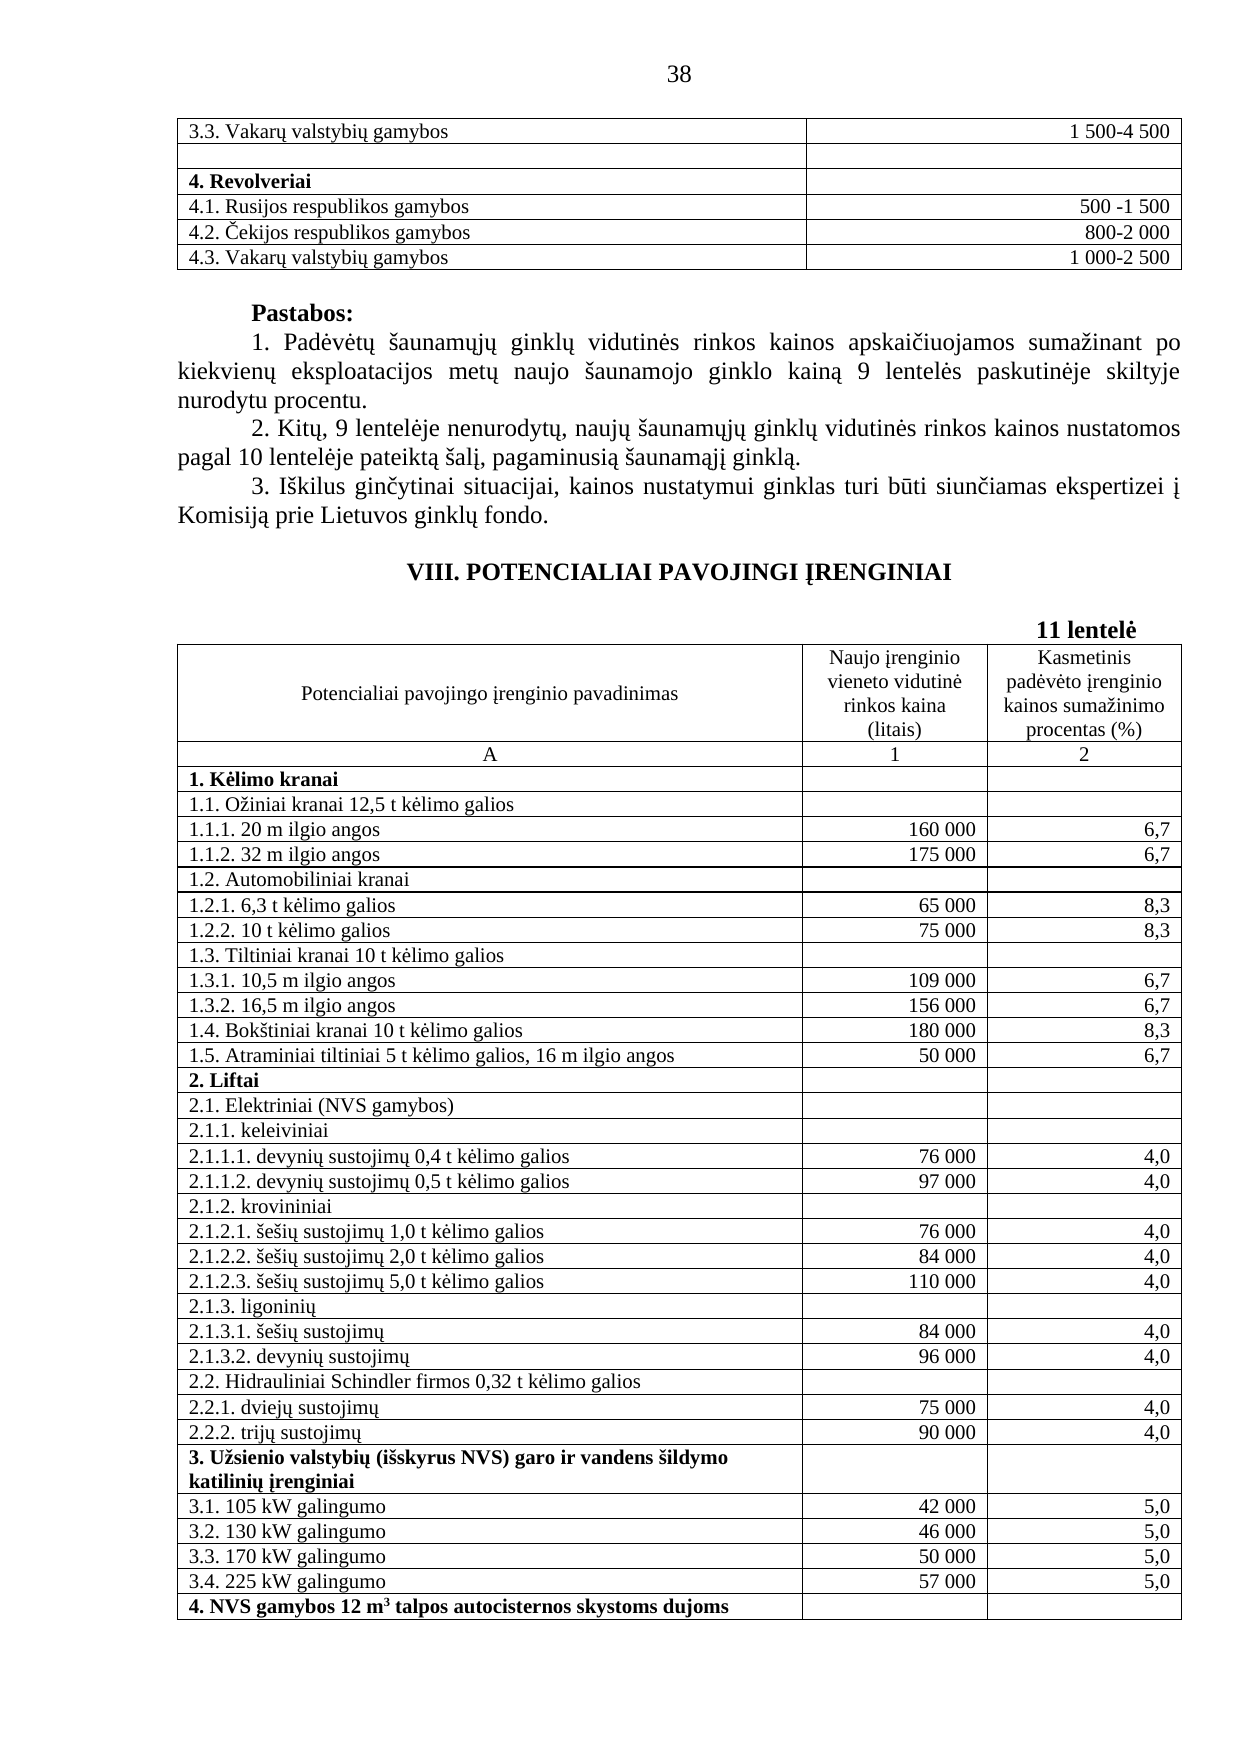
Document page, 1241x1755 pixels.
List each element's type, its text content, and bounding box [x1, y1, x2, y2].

table_cell 3.2. 130 kW galingumo [178, 1519, 802, 1543]
table_cell A [178, 742, 802, 766]
table_cell 4,0 [988, 1219, 1181, 1243]
table_header Kasmetinis padėvėto įrenginio kainos sumažinimo procentas (%) [988, 645, 1181, 741]
table_cell 4,0 [988, 1269, 1181, 1293]
table_cell 1. Kėlimo kranai [178, 767, 802, 791]
table_cell 65 000 [803, 893, 987, 917]
table_cell 1.1. Ožiniai kranai 12,5 t kėlimo galios [178, 792, 802, 816]
table_cell 5,0 [988, 1519, 1181, 1543]
table_cell [988, 1194, 1181, 1218]
table_header Naujo įrenginio vieneto vidutinė rinkos kaina (litais) [803, 645, 987, 741]
table_cell 6,7 [988, 817, 1181, 841]
table_cell 5,0 [988, 1544, 1181, 1568]
table_header Potencialiai pavojingo įrenginio pavadinimas [178, 645, 802, 741]
table_cell [988, 1093, 1181, 1117]
table_cell 4. Revolveriai [178, 169, 806, 193]
table_cell 180 000 [803, 1018, 987, 1042]
text 2. Kitų, 9 lentelėje nenurodytų, naujų šaunamųjų ginklų vidutinės rinkos kainos nustatomos pagal 10 lentelėje pateiktą šalį, pagaminusią šaunamąjį ginklą. [177, 413, 1181, 471]
table_cell 1.3. Tiltiniai kranai 10 t kėlimo galios [178, 943, 802, 967]
table_cell 46 000 [803, 1519, 987, 1543]
table_cell [803, 1068, 987, 1092]
table_cell [803, 767, 987, 791]
table_cell 76 000 [803, 1144, 987, 1168]
table_cell 160 000 [803, 817, 987, 841]
table_cell 1 000-2 500 [807, 245, 1181, 269]
table_cell [807, 144, 1181, 168]
table_cell 4.2. Čekijos respublikos gamybos [178, 220, 806, 244]
table_cell [807, 169, 1181, 193]
table_cell [178, 144, 806, 168]
table_cell 4,0 [988, 1395, 1181, 1419]
table_cell 3.3. Vakarų valstybių gamybos [178, 119, 806, 143]
table_cell 84 000 [803, 1244, 987, 1268]
table_cell [803, 1445, 987, 1493]
table_cell 90 000 [803, 1420, 987, 1444]
table_cell 3.1. 105 kW galingumo [178, 1494, 802, 1518]
table_cell [988, 943, 1181, 967]
table_cell 75 000 [803, 918, 987, 942]
table_cell [988, 1068, 1181, 1092]
table_cell 2.2. Hidrauliniai Schindler firmos 0,32 t kėlimo galios [178, 1370, 802, 1393]
table_cell 50 000 [803, 1043, 987, 1067]
table_cell 2.1.2.2. šešių sustojimų 2,0 t kėlimo galios [178, 1244, 802, 1268]
table_cell 6,7 [988, 842, 1181, 866]
table_cell 96 000 [803, 1344, 987, 1368]
table_cell [803, 792, 987, 816]
table_cell 2.1.1.2. devynių sustojimų 0,5 t kėlimo galios [178, 1169, 802, 1193]
text 1. Padėvėtų šaunamųjų ginklų vidutinės rinkos kainos apskaičiuojamos sumažinant po kiekvienų eksploatacijos metų naujo šaunamojo ginklo kainą 9 lentelės paskutinėje skiltyje nurodytu procentu. [177, 327, 1181, 413]
table_cell 4,0 [988, 1420, 1181, 1444]
table_cell 76 000 [803, 1219, 987, 1243]
table_cell [803, 1294, 987, 1318]
table_cell 2.1. Elektriniai (NVS gamybos) [178, 1093, 802, 1117]
table_cell 1.5. Atraminiai tiltiniai 5 t kėlimo galios, 16 m ilgio angos [178, 1043, 802, 1067]
table_cell 1 [803, 742, 987, 766]
table_cell 1.1.2. 32 m ilgio angos [178, 842, 802, 866]
table_cell [988, 792, 1181, 816]
table_cell [803, 1194, 987, 1218]
table_cell 6,7 [988, 1043, 1181, 1067]
table_cell [803, 943, 987, 967]
table_cell 5,0 [988, 1494, 1181, 1518]
table_cell [803, 868, 987, 891]
table_cell [988, 1445, 1181, 1493]
text 11 lentelė [913, 615, 1185, 643]
table_cell 84 000 [803, 1319, 987, 1343]
table_cell 8,3 [988, 1018, 1181, 1042]
text 3. Iškilus ginčytinai situacijai, kainos nustatymui ginklas turi būti siunčiamas ekspertizei į Komisiją prie Lietuvos ginklų fondo. [177, 471, 1181, 528]
table_cell 800-2 000 [807, 220, 1181, 244]
table_cell 4. NVS gamybos 12 m3 talpos autocisternos skystoms dujoms [178, 1594, 802, 1618]
table_cell 2.1.1.1. devynių sustojimų 0,4 t kėlimo galios [178, 1144, 802, 1168]
table_cell 2.1.3. ligoninių [178, 1294, 802, 1318]
table_cell 42 000 [803, 1494, 987, 1518]
table_cell [988, 868, 1181, 891]
table_cell 1.3.1. 10,5 m ilgio angos [178, 968, 802, 992]
table_cell 109 000 [803, 968, 987, 992]
table_cell 2.1.2.3. šešių sustojimų 5,0 t kėlimo galios [178, 1269, 802, 1293]
table_cell 4,0 [988, 1344, 1181, 1368]
table_cell 1.2.2. 10 t kėlimo galios [178, 918, 802, 942]
table_cell 5,0 [988, 1569, 1181, 1593]
table_cell 2.1.1. keleiviniai [178, 1119, 802, 1142]
table_cell 1.2.1. 6,3 t kėlimo galios [178, 893, 802, 917]
table_cell [803, 1594, 987, 1618]
table_cell 4.3. Vakarų valstybių gamybos [178, 245, 806, 269]
table_cell [803, 1119, 987, 1142]
table_cell 3.3. 170 kW galingumo [178, 1544, 802, 1568]
table_cell [803, 1093, 987, 1117]
table_cell 1.2. Automobiliniai kranai [178, 868, 802, 891]
table_cell 2.1.2. krovininiai [178, 1194, 802, 1218]
table_cell 75 000 [803, 1395, 987, 1419]
table_cell 4,0 [988, 1319, 1181, 1343]
table_cell 4.1. Rusijos respublikos gamybos [178, 195, 806, 218]
table_cell [988, 1370, 1181, 1393]
table_cell 97 000 [803, 1169, 987, 1193]
table_cell [988, 1594, 1181, 1618]
table_cell [988, 1119, 1181, 1142]
table_cell [988, 767, 1181, 791]
table_cell 8,3 [988, 918, 1181, 942]
table_cell 2 [988, 742, 1181, 766]
table_cell 2.1.2.1. šešių sustojimų 1,0 t kėlimo galios [178, 1219, 802, 1243]
table_cell 8,3 [988, 893, 1181, 917]
text Pastabos: [177, 298, 1181, 327]
table_cell 3. Užsienio valstybių (išskyrus NVS) garo ir vandens šildymo katilinių įrenginiai [178, 1445, 802, 1493]
table_cell 2. Liftai [178, 1068, 802, 1092]
table_cell 50 000 [803, 1544, 987, 1568]
table_cell 4,0 [988, 1144, 1181, 1168]
table_cell 2.1.3.1. šešių sustojimų [178, 1319, 802, 1343]
table_cell [803, 1370, 987, 1393]
table_cell 175 000 [803, 842, 987, 866]
table_cell 6,7 [988, 968, 1181, 992]
table_cell 1 500-4 500 [807, 119, 1181, 143]
table_cell 500 -1 500 [807, 195, 1181, 218]
table_cell 2.2.1. dviejų sustojimų [178, 1395, 802, 1419]
table_cell [988, 1294, 1181, 1318]
table_cell 1.1.1. 20 m ilgio angos [178, 817, 802, 841]
table_cell 156 000 [803, 993, 987, 1017]
table_cell 6,7 [988, 993, 1181, 1017]
table_cell 1.3.2. 16,5 m ilgio angos [178, 993, 802, 1017]
table_cell 3.4. 225 kW galingumo [178, 1569, 802, 1593]
table_cell 4,0 [988, 1244, 1181, 1268]
table_cell 4,0 [988, 1169, 1181, 1193]
table_cell 2.2.2. trijų sustojimų [178, 1420, 802, 1444]
table_cell 1.4. Bokštiniai kranai 10 t kėlimo galios [178, 1018, 802, 1042]
table_cell 110 000 [803, 1269, 987, 1293]
table_cell 57 000 [803, 1569, 987, 1593]
text VIII. POTENCIALIAI PAVOJINGI ĮRENGINIAI [177, 557, 1181, 586]
table_cell 2.1.3.2. devynių sustojimų [178, 1344, 802, 1368]
